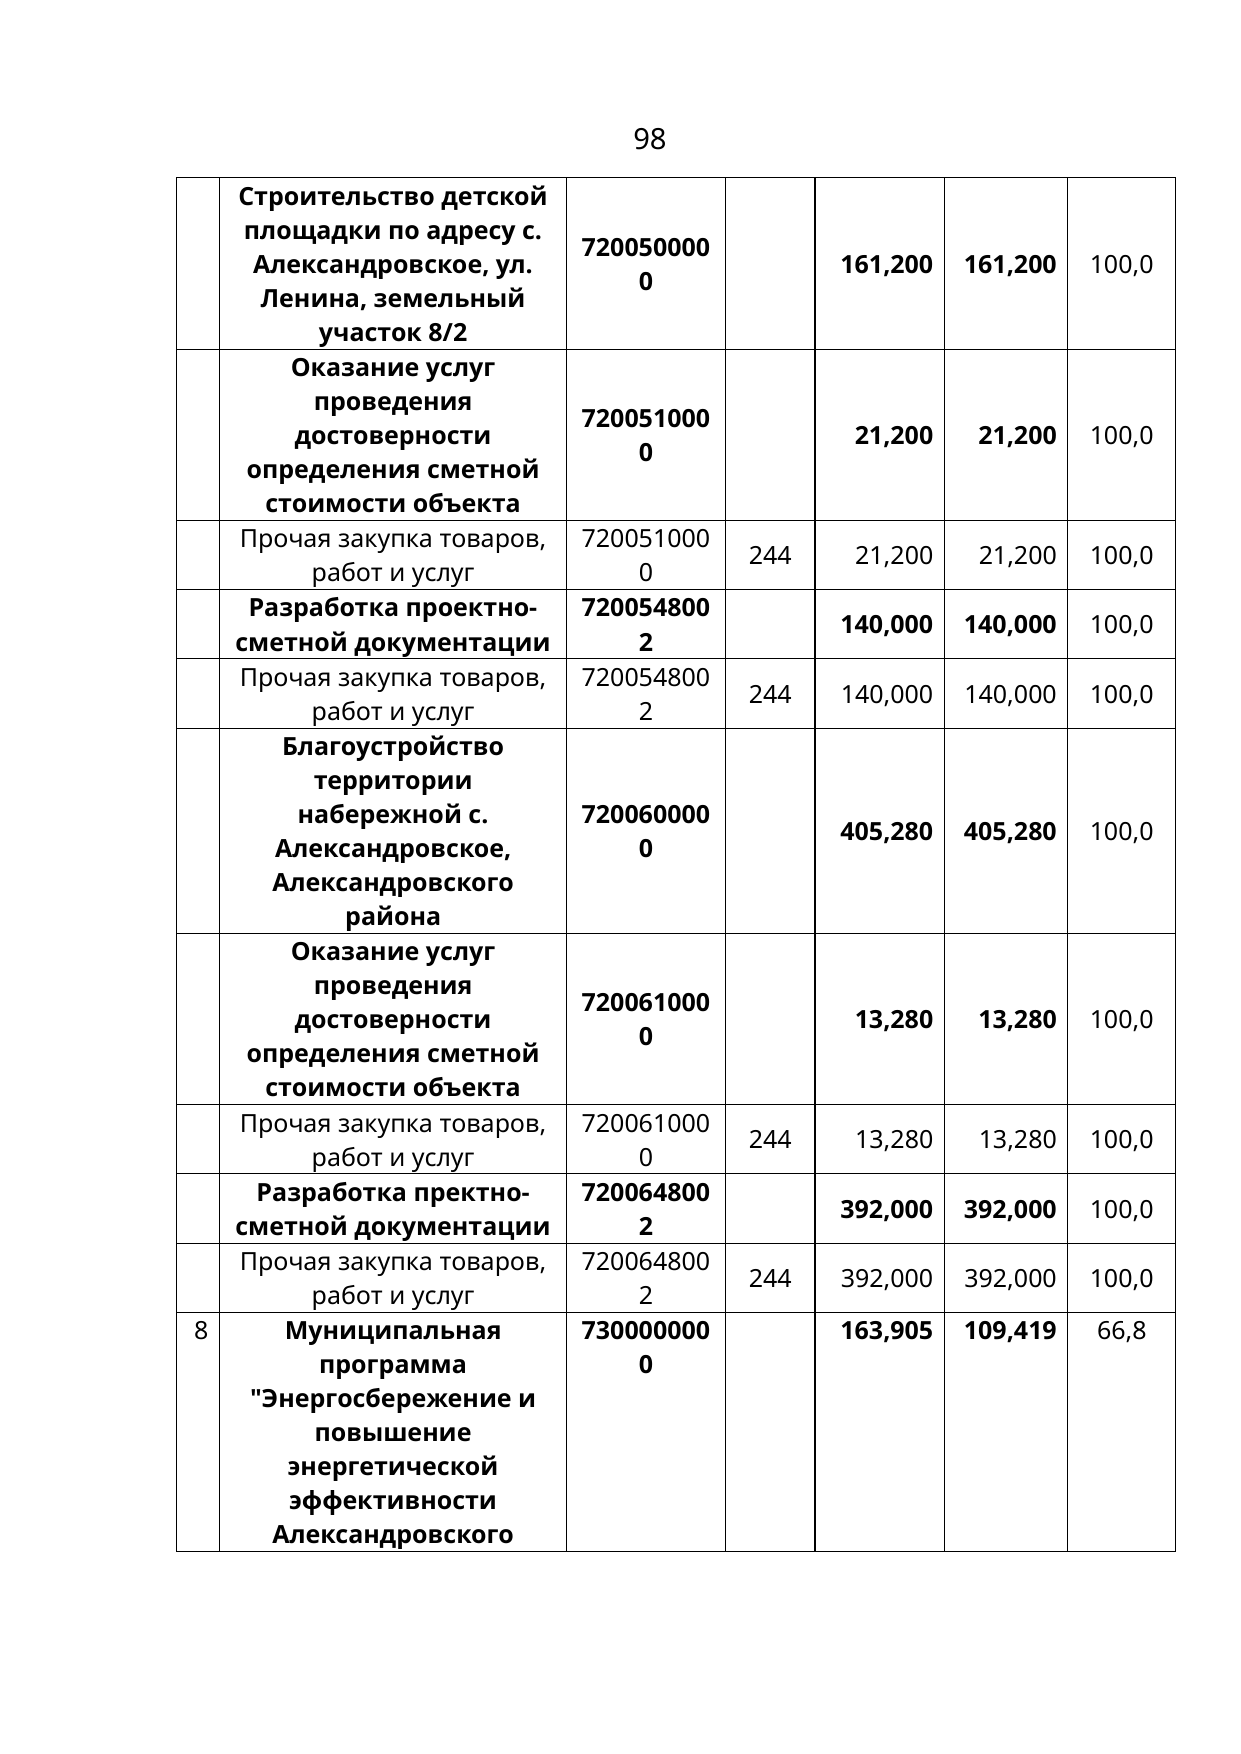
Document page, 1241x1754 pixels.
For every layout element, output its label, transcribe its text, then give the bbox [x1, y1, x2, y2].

table_cell Разработка проектно-сметной документации [220, 590, 566, 658]
table_cell 7200548002 [567, 590, 725, 658]
table_cell 100,0 [1068, 178, 1175, 348]
table_cell 7200510000 [567, 350, 725, 520]
table_cell [177, 521, 219, 589]
table_cell Муниципальная программа "Энергосбережение и повышение энергетической эффективности Александровского [220, 1313, 566, 1551]
table_cell 140,000 [816, 590, 944, 658]
table_cell [177, 729, 219, 933]
table_cell 405,280 [816, 729, 944, 933]
table_cell 163,905 [816, 1313, 944, 1551]
table_cell 7200548002 [567, 659, 725, 727]
table_cell [177, 1244, 219, 1312]
table_cell [177, 590, 219, 658]
table_cell 100,0 [1068, 590, 1175, 658]
table_cell 7200648002 [567, 1244, 725, 1312]
table_cell 21,200 [945, 521, 1067, 589]
table_cell 161,200 [816, 178, 944, 348]
table_cell 7200648002 [567, 1174, 725, 1242]
table_cell 392,000 [816, 1244, 944, 1312]
table_cell 13,280 [816, 934, 944, 1104]
table_cell [726, 1174, 814, 1242]
table_cell [177, 1105, 219, 1173]
table_cell 140,000 [945, 659, 1067, 727]
table_cell [177, 659, 219, 727]
table_cell 21,200 [816, 521, 944, 589]
table_cell [726, 350, 814, 520]
table_cell 7300000000 [567, 1313, 725, 1551]
table_cell Оказание услуг проведения достоверности определения сметной стоимости объекта [220, 350, 566, 520]
table_cell Благоустройство территории набережной с. Александровское, Александровского района [220, 729, 566, 933]
table_cell 100,0 [1068, 1244, 1175, 1312]
table_cell [726, 729, 814, 933]
table_cell 100,0 [1068, 729, 1175, 933]
table_cell Прочая закупка товаров, работ и услуг [220, 1105, 566, 1173]
table_cell 100,0 [1068, 521, 1175, 589]
table_cell 13,280 [945, 1105, 1067, 1173]
table_cell 140,000 [945, 590, 1067, 658]
table_cell [177, 1174, 219, 1242]
table_cell 392,000 [816, 1174, 944, 1242]
table_cell 7200600000 [567, 729, 725, 933]
table_cell Прочая закупка товаров, работ и услуг [220, 659, 566, 727]
table_cell 13,280 [816, 1105, 944, 1173]
table_cell 109,419 [945, 1313, 1067, 1551]
table_cell 244 [726, 1105, 814, 1173]
table_cell [726, 934, 814, 1104]
table_cell 7200610000 [567, 1105, 725, 1173]
table_cell 8 [177, 1313, 219, 1551]
table_cell Разработка пректно-сметной документации [220, 1174, 566, 1242]
table_cell 405,280 [945, 729, 1067, 933]
table_cell 244 [726, 521, 814, 589]
table_cell [177, 350, 219, 520]
table_cell 100,0 [1068, 1105, 1175, 1173]
table_cell 13,280 [945, 934, 1067, 1104]
table_cell 66,8 [1068, 1313, 1175, 1551]
table_cell 244 [726, 659, 814, 727]
table_cell 100,0 [1068, 1174, 1175, 1242]
table_cell Прочая закупка товаров, работ и услуг [220, 1244, 566, 1312]
table_cell 100,0 [1068, 934, 1175, 1104]
table_cell 161,200 [945, 178, 1067, 348]
table_cell 7200500000 [567, 178, 725, 348]
table_cell 392,000 [945, 1174, 1067, 1242]
table_cell [177, 178, 219, 348]
table_cell Строительство детской площадки по адресу с. Александровское, ул. Ленина, земельный участок 8/2 [220, 178, 566, 348]
table_cell 7200510000 [567, 521, 725, 589]
table_cell 100,0 [1068, 350, 1175, 520]
table_cell 392,000 [945, 1244, 1067, 1312]
table_cell 100,0 [1068, 659, 1175, 727]
table_cell 21,200 [816, 350, 944, 520]
table_cell [726, 1313, 814, 1551]
table_cell 244 [726, 1244, 814, 1312]
table_cell 7200610000 [567, 934, 725, 1104]
table_cell [177, 934, 219, 1104]
table_cell Прочая закупка товаров, работ и услуг [220, 521, 566, 589]
table_cell 21,200 [945, 350, 1067, 520]
table_cell [726, 590, 814, 658]
table_cell Оказание услуг проведения достоверности определения сметной стоимости объекта [220, 934, 566, 1104]
table_cell 140,000 [816, 659, 944, 727]
table_cell [726, 178, 814, 348]
